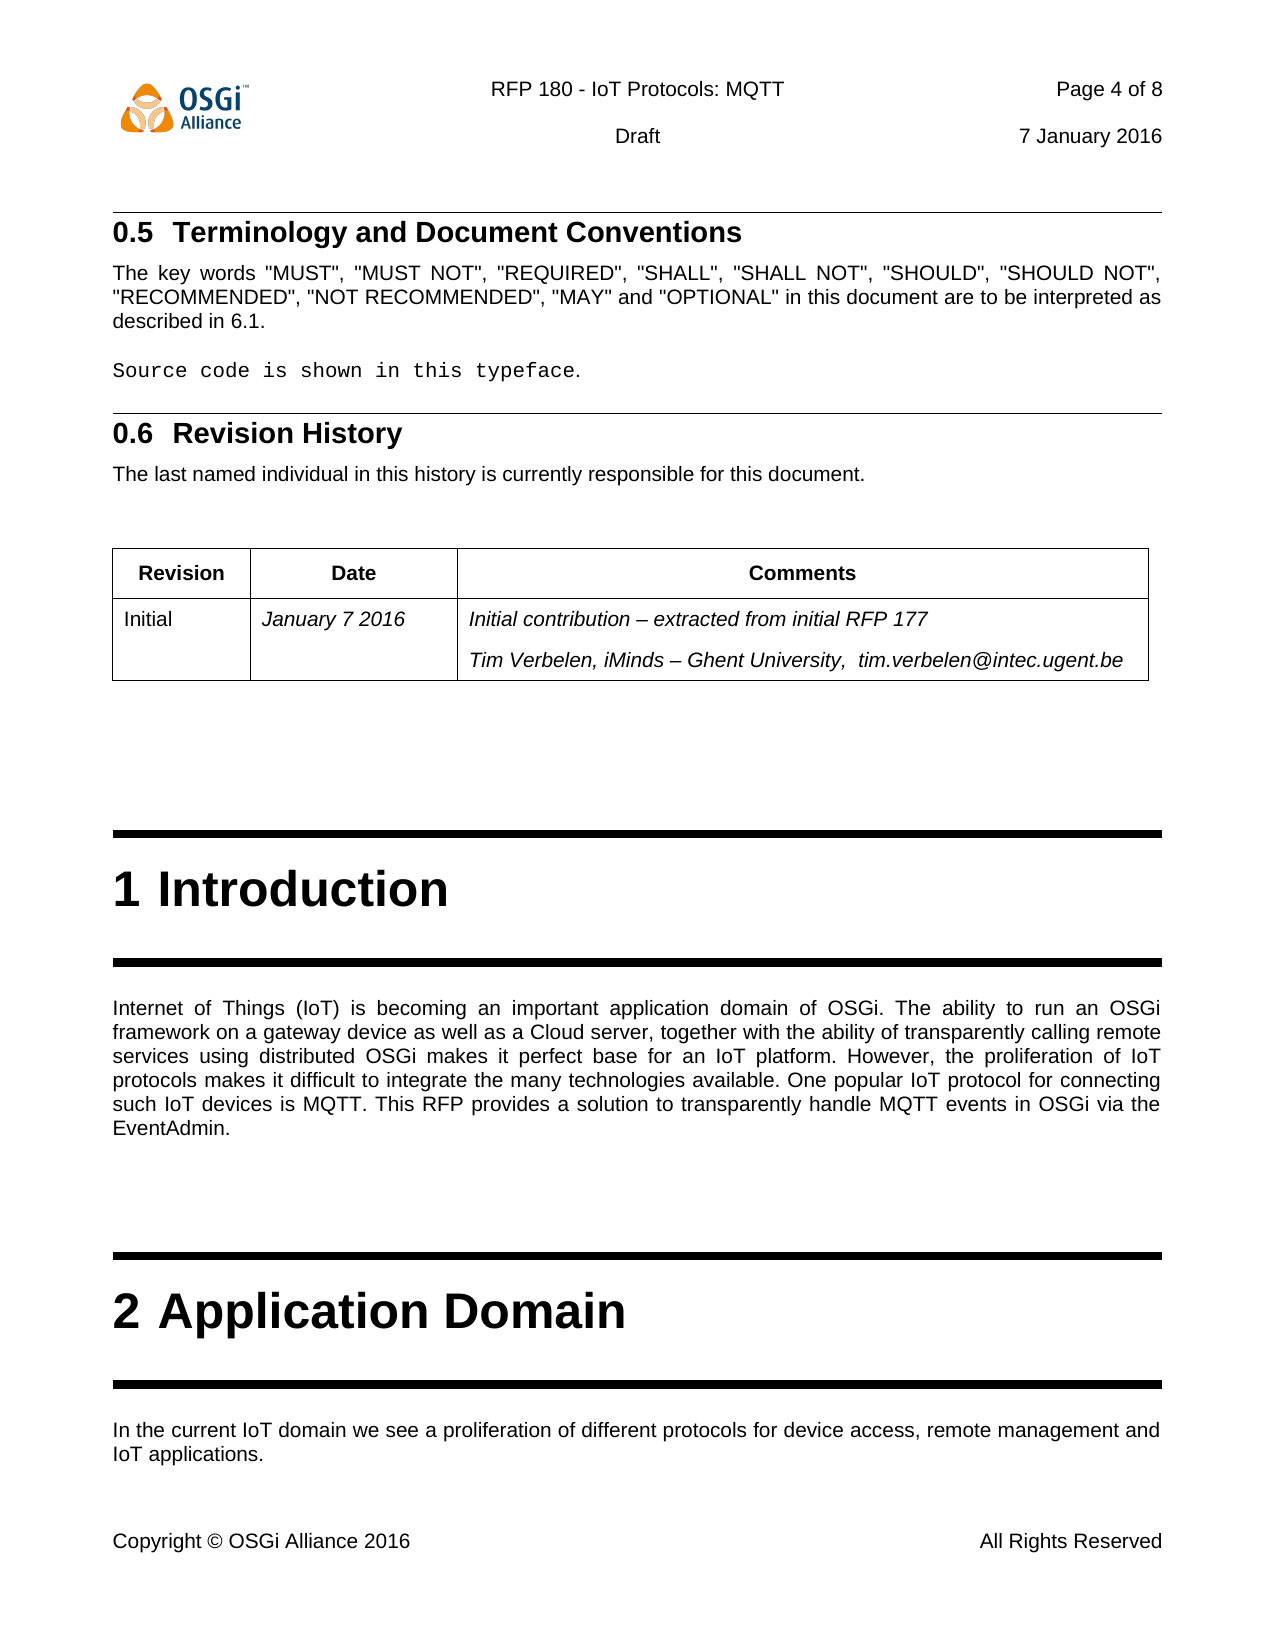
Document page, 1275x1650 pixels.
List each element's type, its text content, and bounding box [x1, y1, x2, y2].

table_cell Initial contribution – extracted from initial RFP 177 Tim Verbelen, iMinds – Ghent University, tim.verbelen@intec.ugent.be [458, 599, 1148, 680]
text The key words "MUST", "MUST NOT", "REQUIRED", "SHALL", "SHALL NOT", "SHOULD", "SHOULD NOT", "RECOMMENDED", "NOT RECOMMENDED", "MAY" and "OPTIONAL" in this document are to be interpreted as described in 6.1. [112, 261, 1162, 333]
text Internet of Things (IoT) is becoming an important application domain of OSGi. The ability to run an OSGi framework on a gateway device as well as a Cloud server, together with the ability of transparently calling remote services using distributed OSGi makes it perfect base for an IoT platform. However, the proliferation of IoT protocols makes it difficult to integrate the many technologies available. One popular IoT protocol for connecting such IoT devices is MQTT. This RFP provides a solution to transparently handle MQTT events in OSGi via the EventAdmin. [112, 996, 1162, 1139]
table_header Revision [113, 549, 250, 598]
subtitle Application Domain [112, 1253, 1162, 1389]
table_header Comments [458, 549, 1148, 598]
table_header Date [251, 549, 457, 598]
table_cell January 7 2016 [251, 599, 457, 680]
text The last named individual in this history is currently responsible for this document. [112, 462, 1162, 486]
table_cell Initial [113, 599, 250, 680]
subtitle Introduction [112, 831, 1162, 967]
picture [113, 76, 257, 140]
text Source code is shown in this typeface. [112, 358, 1162, 384]
subtitle Terminology and Document Conventions [112, 213, 1162, 249]
text In the current IoT domain we see a proliferation of different protocols for device access, remote management and IoT applications. [112, 1418, 1162, 1466]
subtitle Revision History [112, 414, 1162, 450]
